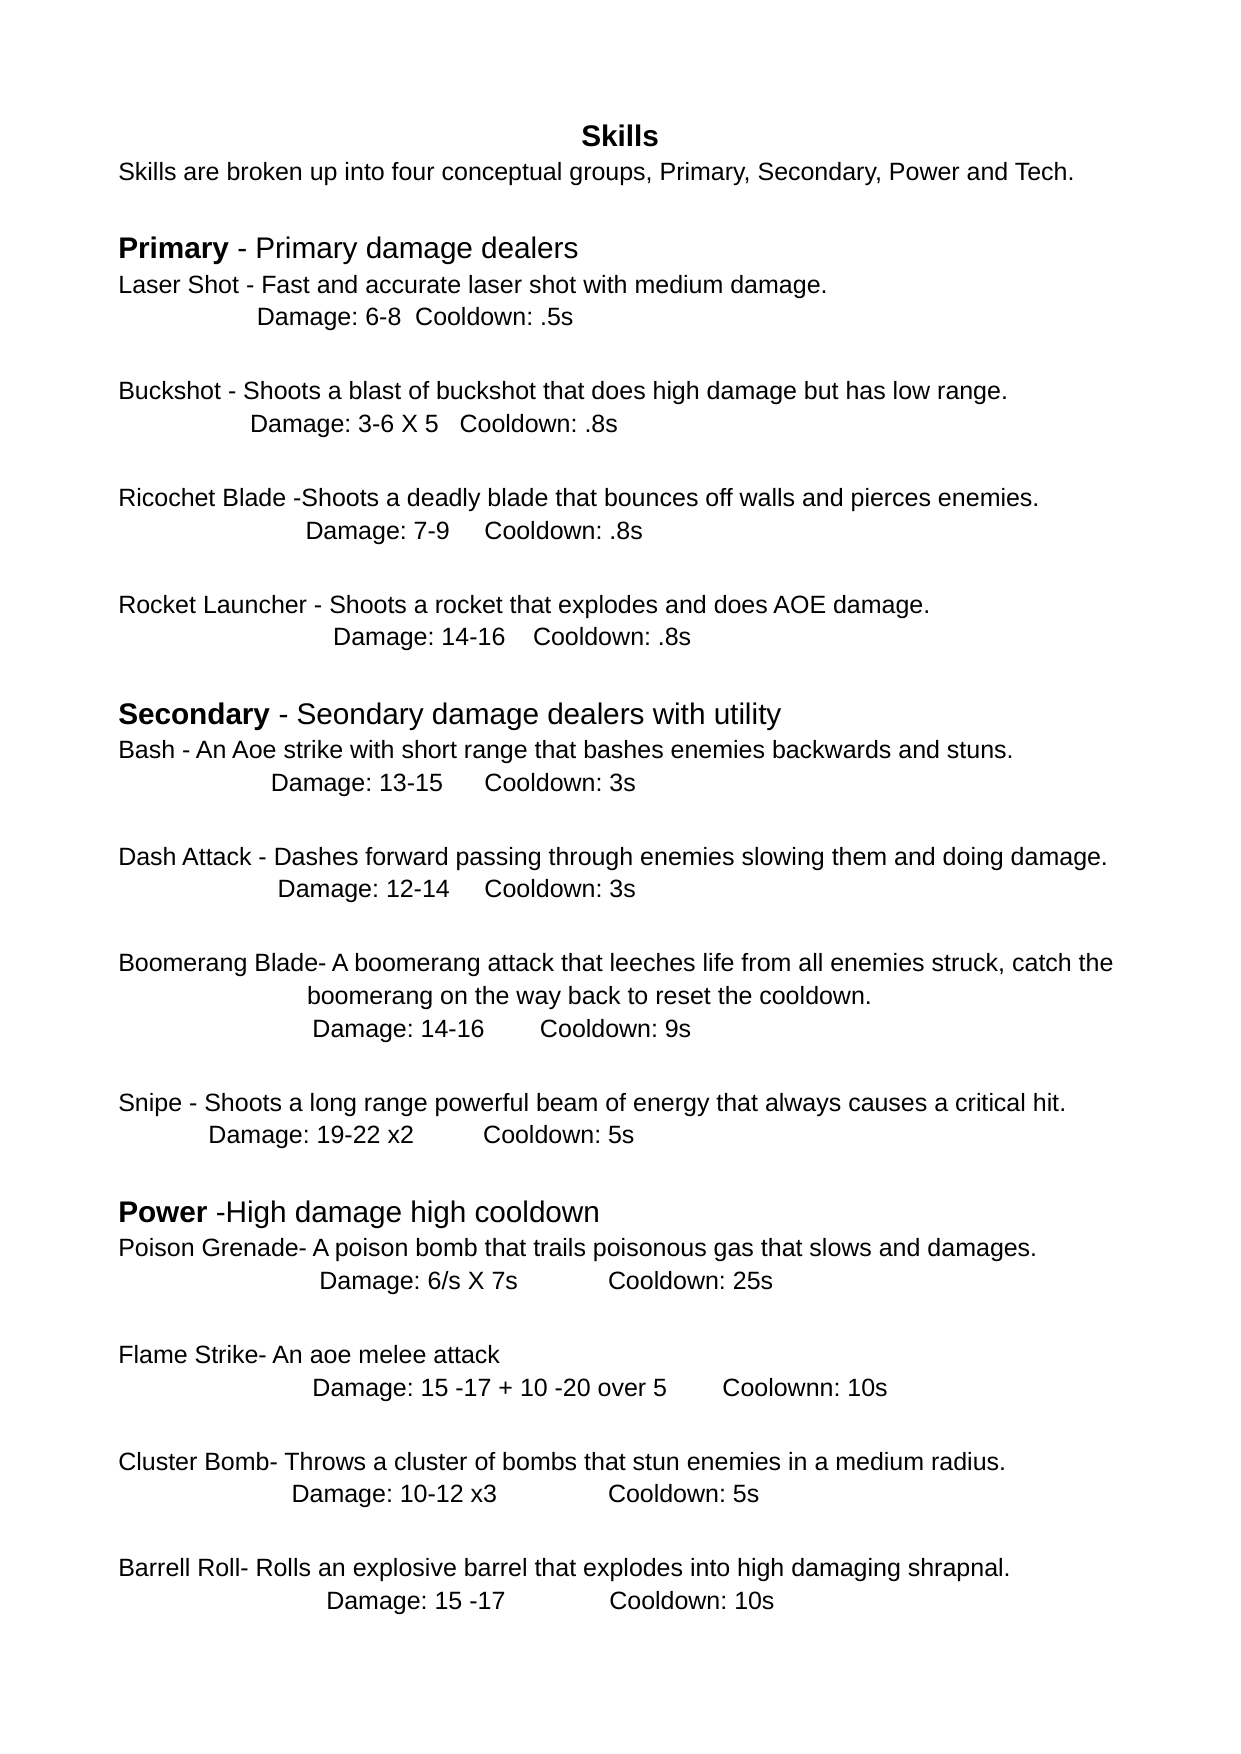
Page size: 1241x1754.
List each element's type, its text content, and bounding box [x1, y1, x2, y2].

text Rocket Launcher - Shoots a rocket that explodes and does AOE damage. [118, 589, 1122, 618]
text Cluster Bomb- Throws a cluster of bombs that stun enemies in a medium radius. [118, 1446, 1122, 1475]
text Snipe - Shoots a long range powerful beam of energy that always causes a critical hit. [118, 1088, 1122, 1116]
text Skills are broken up into four conceptual groups, Primary, Secondary, Power and Tech. [118, 157, 1122, 186]
text Damage: 7-9 Cooldown: .8s [118, 516, 1122, 544]
text Buckshot - Shoots a blast of buckshot that does high damage but has low range. [118, 376, 1122, 405]
text Damage: 12-14 Cooldown: 3s [118, 874, 1122, 903]
text Dash Attack - Dashes forward passing through enemies slowing them and doing damage. [118, 842, 1122, 870]
text Damage: 6/s X 7s Cooldown: 25s [118, 1266, 1122, 1294]
text Power -High damage high cooldown [118, 1194, 1122, 1228]
text Bash - An Aoe strike with short range that bashes enemies backwards and stuns. [118, 735, 1122, 764]
text Damage: 6-8 Cooldown: .5s [118, 302, 1122, 331]
text Damage: 15 -17 + 10 -20 over 5 Coolownn: 10s [118, 1372, 1122, 1401]
text Damage: 19-22 x2 Cooldown: 5s [118, 1120, 1122, 1149]
text Skills [118, 118, 1122, 152]
text Damage: 14-16 Cooldown: .8s [118, 622, 1122, 651]
text Damage: 10-12 x3 Cooldown: 5s [118, 1479, 1122, 1508]
text Damage: 13-15 Cooldown: 3s [118, 768, 1122, 796]
text Flame Strike- An aoe melee attack [118, 1340, 1122, 1368]
text Primary - Primary damage dealers [118, 231, 1122, 265]
text Damage: 14-16 Cooldown: 9s [118, 1014, 1122, 1042]
text Barrell Roll- Rolls an explosive barrel that explodes into high damaging shrapnal. [118, 1553, 1122, 1582]
text Damage: 15 -17 Cooldown: 10s [118, 1586, 1122, 1614]
text Damage: 3-6 X 5 Cooldown: .8s [118, 409, 1122, 438]
text Ricochet Blade -Shoots a deadly blade that bounces off walls and pierces enemies. [118, 483, 1122, 512]
text Laser Shot - Fast and accurate laser shot with medium damage. [118, 269, 1122, 298]
text Secondary - Seondary damage dealers with utility [118, 696, 1122, 730]
text Poison Grenade- A poison bomb that trails poisonous gas that slows and damages. [118, 1233, 1122, 1262]
text Boomerang Blade- A boomerang attack that leeches life from all enemies struck, catch the boomerang on the way back to reset the cooldown. [118, 948, 1122, 1010]
